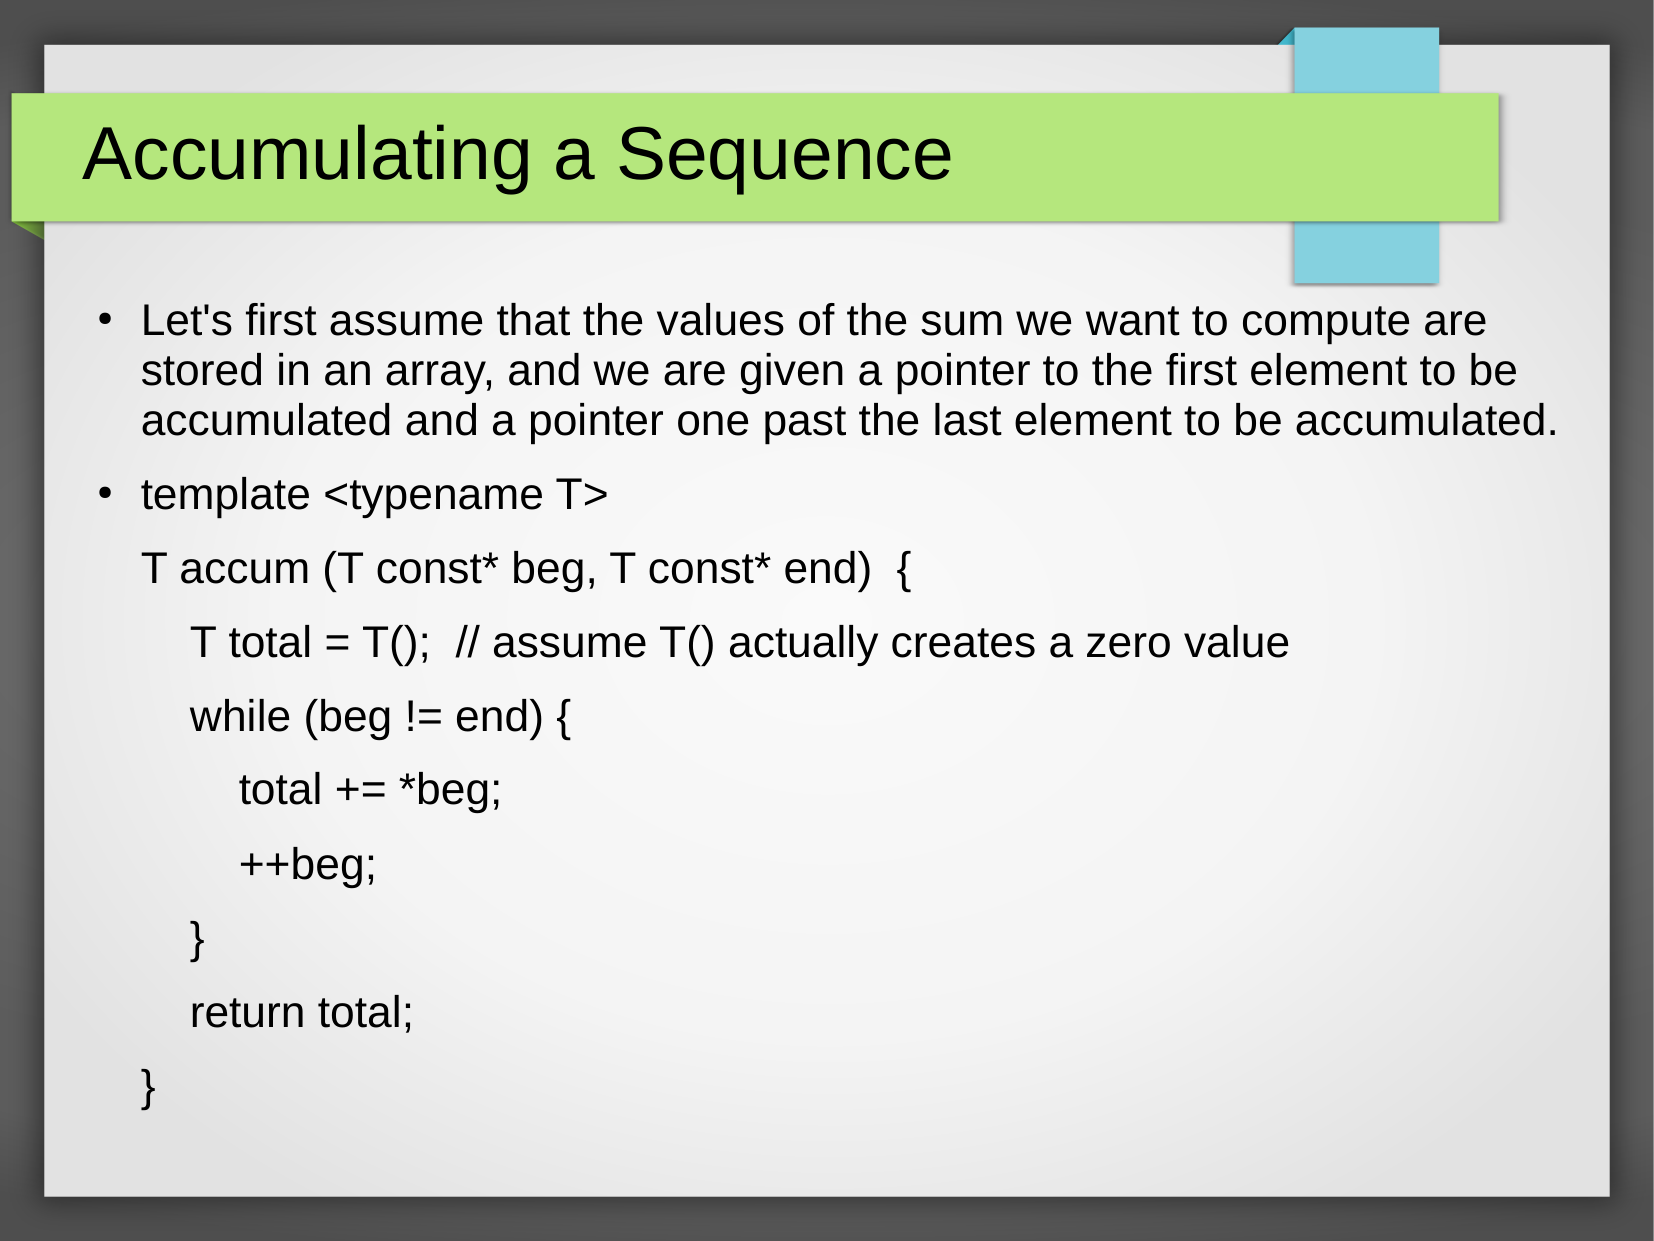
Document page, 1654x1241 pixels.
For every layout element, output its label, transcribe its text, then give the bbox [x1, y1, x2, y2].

list Let's first assume that the values of the sum we want to compute are stored in an array, and we are given a pointer to the first element to be accumulated and a pointer one past the last element to be accumulated. template <typename T> T accum (T const* beg, T const* end) { T total = T(); // assume T() actually creates a zero value while (beg != end) { total += *beg; ++beg; } return total; } [82, 295, 1571, 1130]
picture [0, 0, 1654, 1241]
title Accumulating a Sequence [82, 94, 1264, 213]
